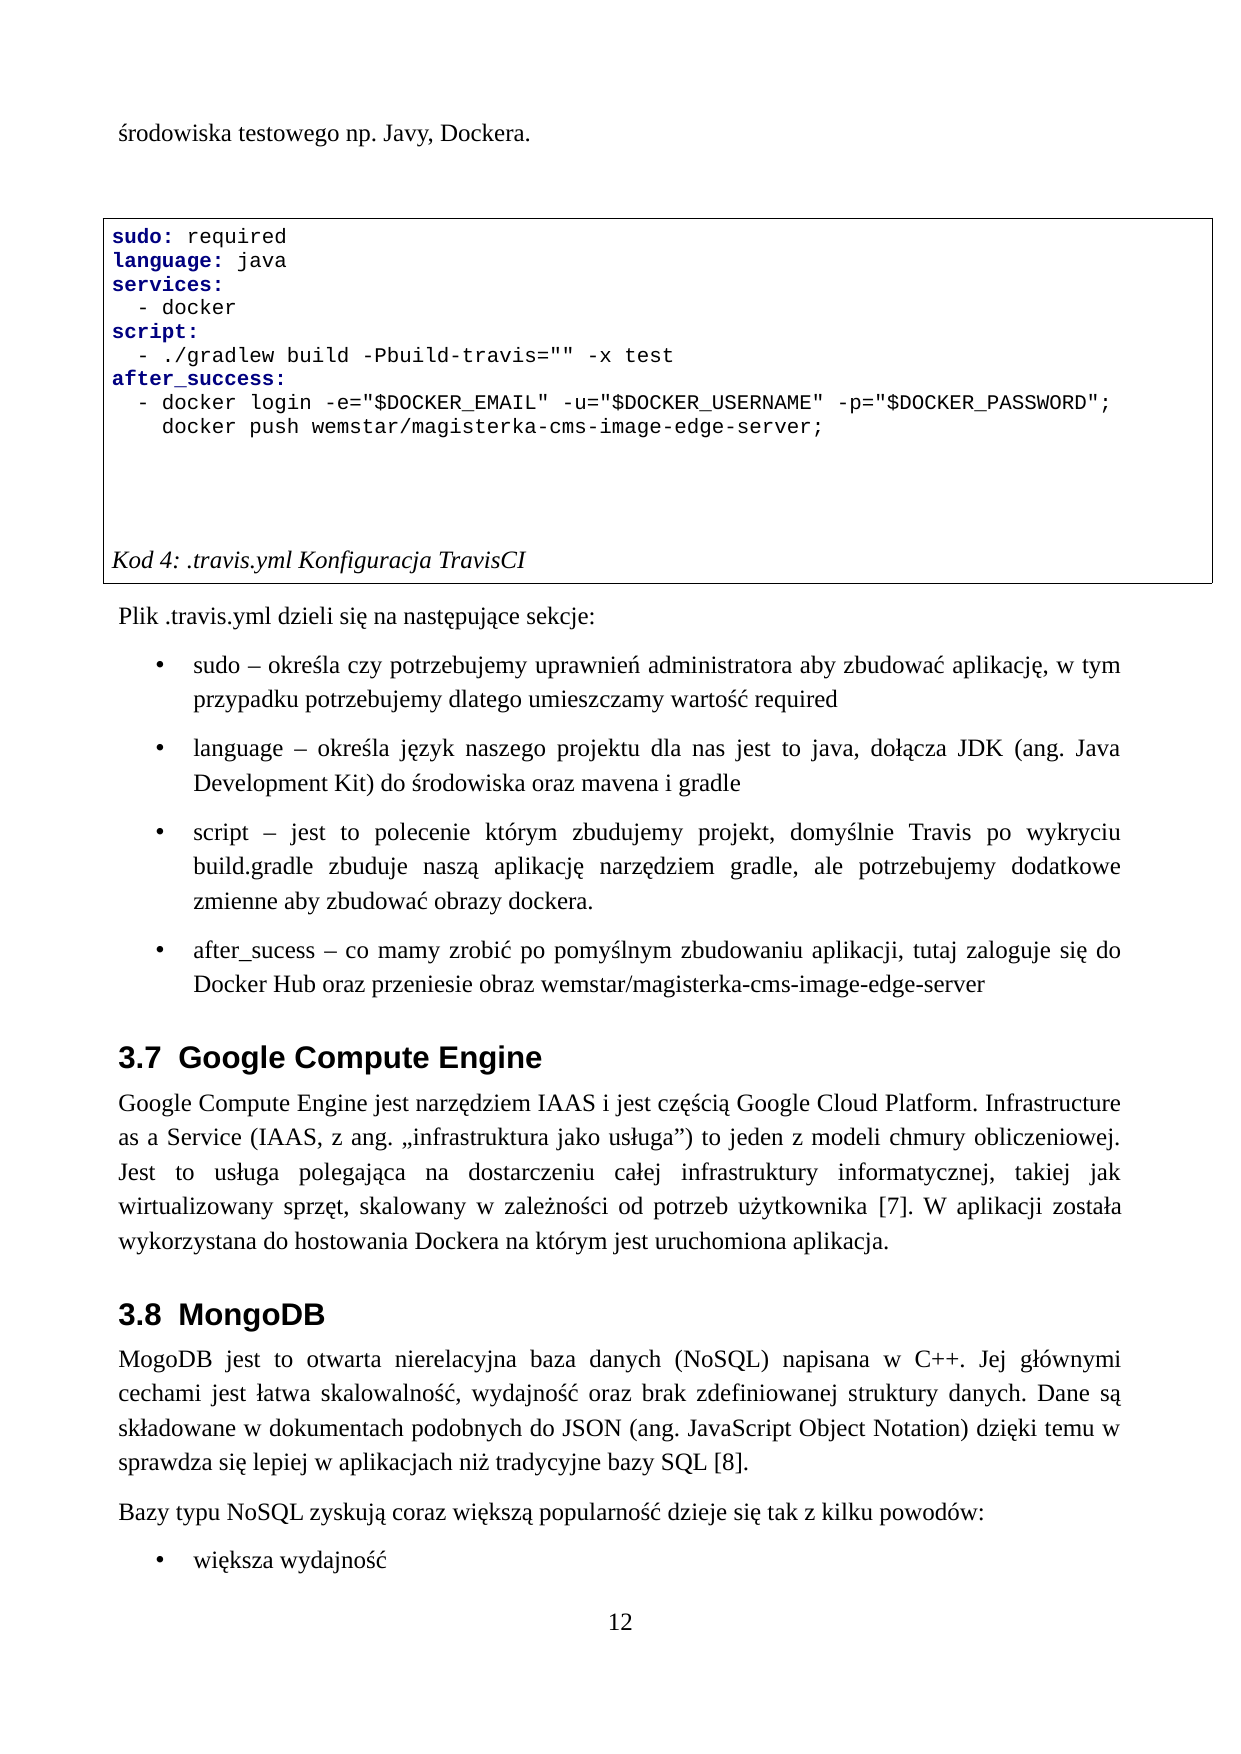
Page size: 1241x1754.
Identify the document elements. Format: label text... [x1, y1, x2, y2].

text Kod 4: .travis.yml Konfiguracja TravisCI [112, 546, 1203, 574]
text - docker [112, 297, 1203, 321]
text after_success: [112, 368, 1203, 392]
text sudo: required [112, 226, 1203, 250]
list większa wydajność [156, 1546, 1122, 1574]
text środowiska testowego np. Javy, Dockera. [118, 118, 1122, 147]
list sudo – określa czy potrzebujemy uprawnień administratora aby zbudować aplikację, w tym przypadku potrzebujemy dlatego umieszczamy wartość required [156, 650, 1122, 713]
text script: [112, 321, 1203, 345]
list script – jest to polecenie którym zbudujemy projekt, domyślnie Travis po wykryciu build.gradle zbuduje naszą aplikację narzędziem gradle, ale potrzebujemy dodatkowe zmienne aby zbudować obrazy dockera. [156, 817, 1122, 915]
text MogoDB jest to otwarta nierelacyjna baza danych (NoSQL) napisana w C++. Jej głównymi cechami jest łatwa skalowalność, wydajność oraz brak zdefiniowanej struktury danych. Dane są składowane w dokumentach podobnych do JSON (ang. JavaScript Object Notation) dzięki temu w sprawdza się lepiej w aplikacjach niż tradycyjne bazy SQL [8]. [118, 1344, 1122, 1476]
text - ./gradlew build -Pbuild-travis="" -x test [112, 345, 1203, 368]
list language – określa język naszego projektu dla nas jest to java, dołącza JDK (ang. Java Development Kit) do środowiska oraz mavena i gradle [156, 733, 1122, 797]
subtitle MongoDB [118, 1296, 1122, 1332]
text services: [112, 274, 1203, 297]
text language: java [112, 250, 1203, 274]
text - docker login -e="$DOCKER_EMAIL" -u="$DOCKER_USERNAME" -p="$DOCKER_PASSWORD"; [112, 392, 1203, 416]
text Plik .travis.yml dzieli się na następujące sekcje: [118, 584, 1122, 629]
text Bazy typu NoSQL zyskują coraz większą popularność dzieje się tak z kilku powodów: [118, 1497, 1122, 1525]
text docker push wemstar/magisterka-cms-image-edge-server; [112, 416, 1203, 439]
subtitle Google Compute Engine [118, 1039, 1122, 1075]
text Google Compute Engine jest narzędziem IAAS i jest częścią Google Cloud Platform. Infrastructure as a Service (IAAS, z ang. „infrastruktura jako usługa”) to jeden z modeli chmury obliczeniowej. Jest to usługa polegająca na dostarczeniu całej infrastruktury informatycznej, takiej jak wirtualizowany sprzęt, skalowany w zależności od potrzeb użytkownika [7]. W aplikacji została wykorzystana do hostowania Dockera na którym jest uruchomiona aplikacja. [118, 1088, 1122, 1254]
list after_sucess – co mamy zrobić po pomyślnym zbudowaniu aplikacji, tutaj zaloguje się do Docker Hub oraz przeniesie obraz wemstar/magisterka-cms-image-edge-server [156, 935, 1122, 998]
